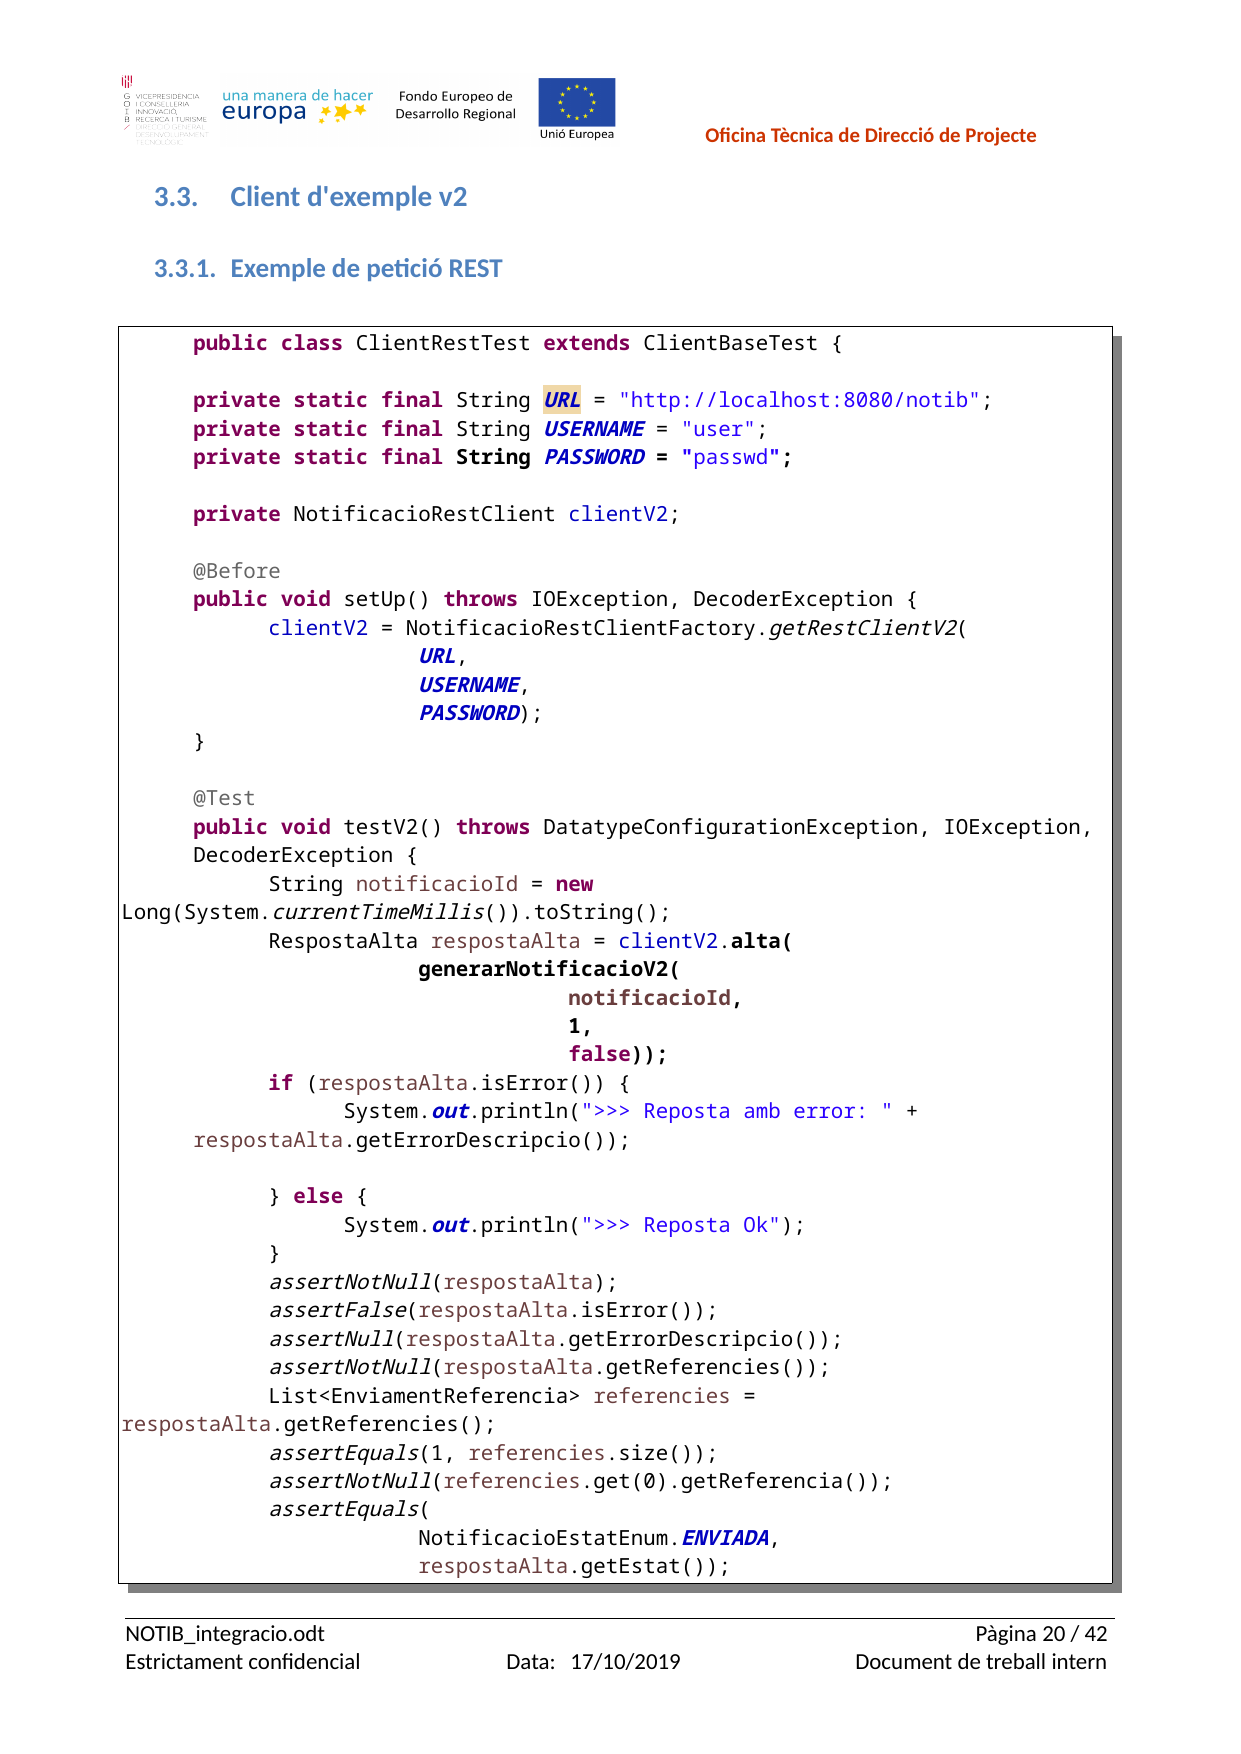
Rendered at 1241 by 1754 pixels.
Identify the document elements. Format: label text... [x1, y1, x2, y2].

subtitle Exemple de petició REST [153, 252, 1122, 284]
text NotificacioEstatEnum.ENVIADA, [119, 1520, 1112, 1548]
picture [118, 73, 213, 147]
text generarNotificacioV2( [119, 951, 1112, 979]
text false)); [119, 1036, 1112, 1065]
text assertNotNull(respostaAlta); [119, 1264, 1112, 1292]
text } [119, 1236, 1112, 1264]
text System.out.println(">>> Reposta Ok"); [119, 1207, 1112, 1236]
text private static final String PASSWORD = "passwd"; [119, 439, 1112, 471]
text assertNotNull(referencies.get(0).getReferencia()); [119, 1463, 1112, 1491]
text } else { [119, 1179, 1112, 1207]
text respostaAlta.getEstat()); [119, 1548, 1112, 1583]
text URL, [119, 638, 1112, 667]
subtitle Client d'exemple v2 [153, 178, 1122, 213]
text assertEquals( [119, 1491, 1112, 1520]
text private static final String USERNAME = "user"; [119, 411, 1112, 439]
text if (respostaAlta.isError()) { [119, 1065, 1112, 1093]
text assertNotNull(respostaAlta.getReferencies()); [119, 1349, 1112, 1378]
text public class ClientRestTest extends ClientBaseTest { [119, 327, 1112, 357]
text @Test [119, 781, 1112, 809]
text RespostaAlta respostaAlta = clientV2.alta( [119, 923, 1112, 951]
picture [219, 73, 621, 147]
text private NotificacioRestClient clientV2; [119, 496, 1112, 528]
text List<EnviamentReferencia> referencies = respostaAlta.getReferencies(); [119, 1378, 1112, 1434]
text notificacioId, [119, 979, 1112, 1008]
text @Before [119, 553, 1112, 581]
text assertNull(respostaAlta.getErrorDescripcio()); [119, 1321, 1112, 1349]
text public void testV2() throws DatatypeConfigurationException, IOException, DecoderException { [119, 809, 1112, 866]
text assertFalse(respostaAlta.isError()); [119, 1292, 1112, 1321]
text System.out.println(">>> Reposta amb error: " + respostaAlta.getErrorDescripcio()); [119, 1093, 1112, 1153]
text clientV2 = NotificacioRestClientFactory.getRestClientV2( [119, 610, 1112, 638]
text assertEquals(1, referencies.size()); [119, 1434, 1112, 1463]
text String notificacioId = new Long(System.currentTimeMillis()).toString(); [119, 866, 1112, 923]
text private static final String URL = "http://localhost:8080/notib"; [119, 382, 1112, 411]
text USERNAME, [119, 667, 1112, 695]
text PASSWORD); [119, 695, 1112, 724]
text public void setUp() throws IOException, DecoderException { [119, 581, 1112, 610]
text 1, [119, 1008, 1112, 1036]
text } [119, 724, 1112, 755]
